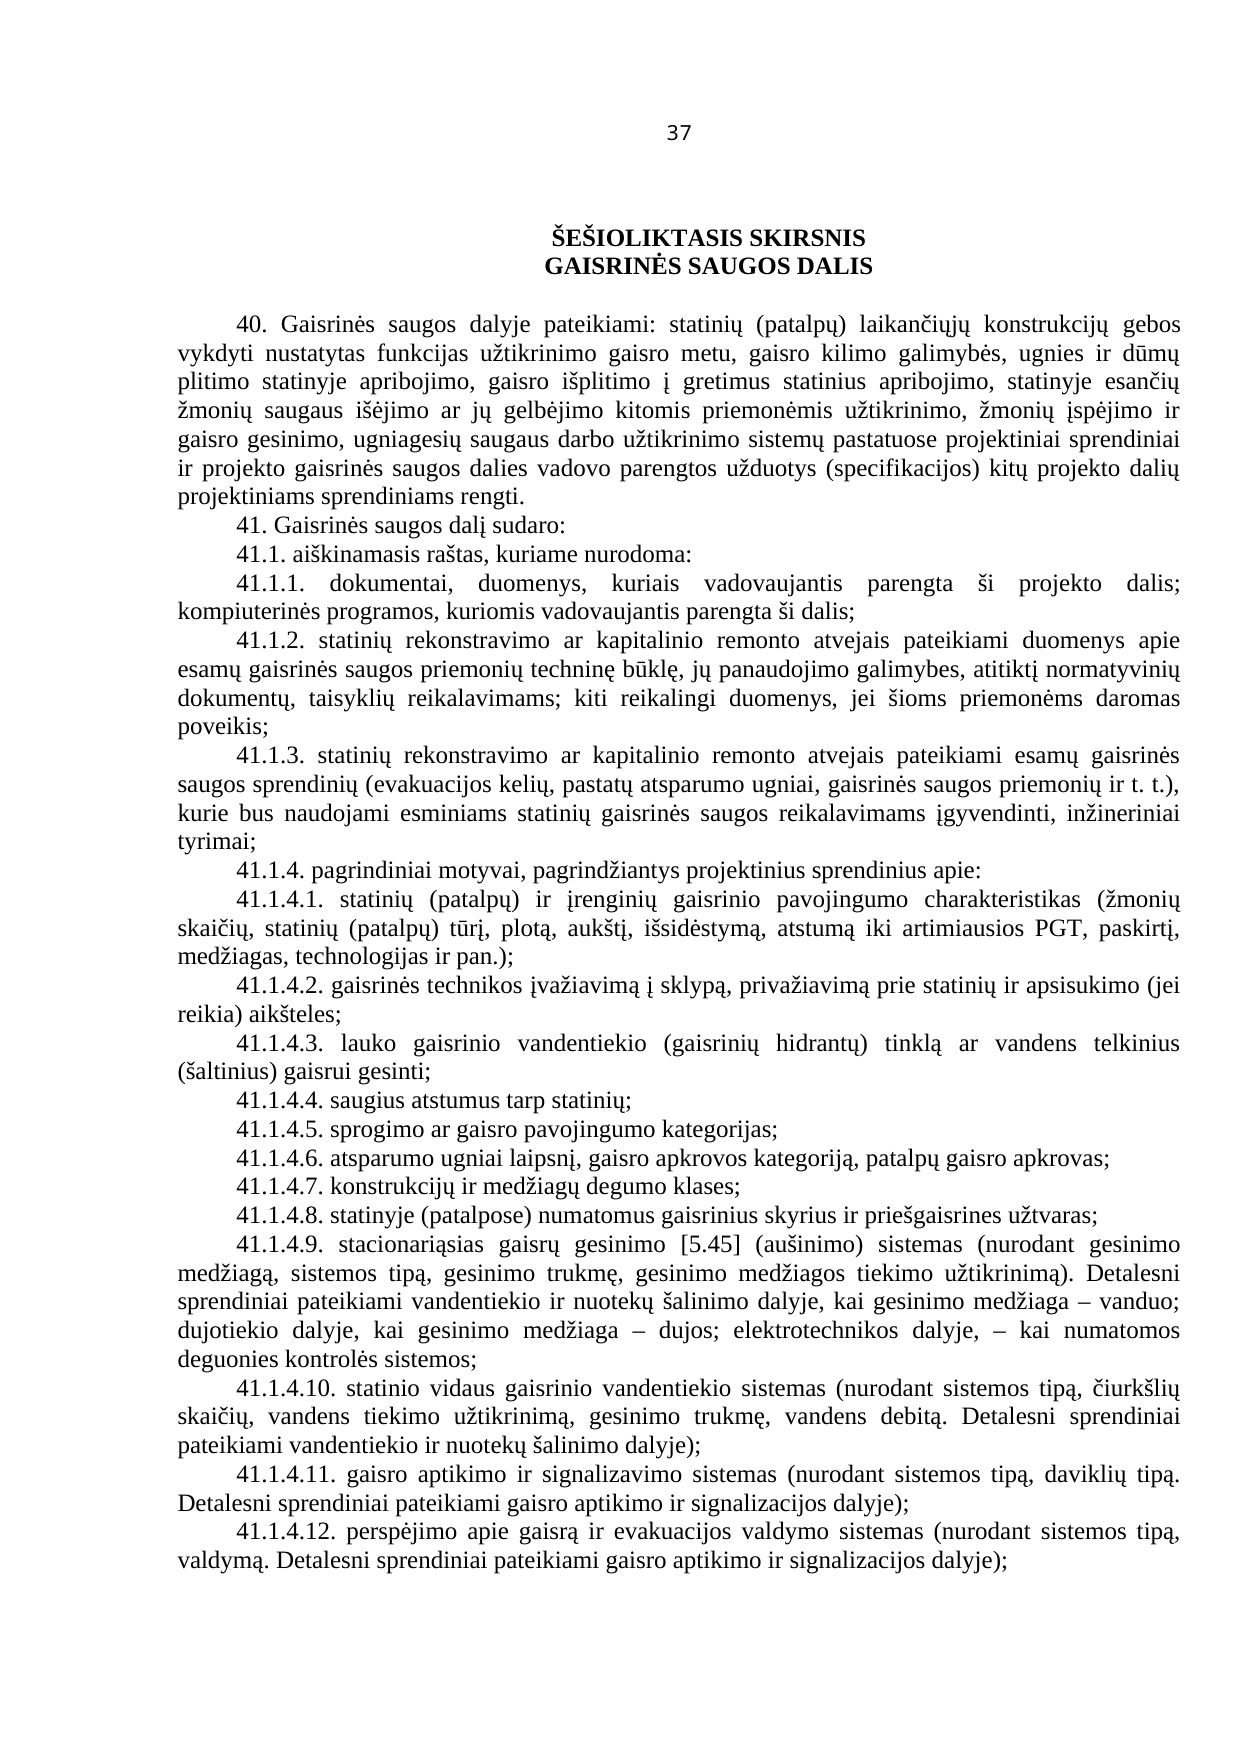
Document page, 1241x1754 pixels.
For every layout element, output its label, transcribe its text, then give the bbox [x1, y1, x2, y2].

text 41.1.4.3. lauko gaisrinio vandentiekio (gaisrinių hidrantų) tinklą ar vandens telkinius (šaltinius) gaisrui gesinti; [177, 1028, 1181, 1085]
text 41.1.4.12. perspėjimo apie gaisrą ir evakuacijos valdymo sistemas (nurodant sistemos tipą, valdymą. Detalesni sprendiniai pateikiami gaisro aptikimo ir signalizacijos dalyje); [177, 1516, 1181, 1574]
text 41.1.4.7. konstrukcijų ir medžiagų degumo klases; [177, 1171, 1181, 1200]
text 41.1.4.5. sprogimo ar gaisro pavojingumo kategorijas; [177, 1114, 1181, 1143]
text 41.1.3. statinių rekonstravimo ar kapitalinio remonto atvejais pateikiami esamų gaisrinės saugos sprendinių (evakuacijos kelių, pastatų atsparumo ugniai, gaisrinės saugos priemonių ir t. t.), kurie bus naudojami esminiams statinių gaisrinės saugos reikalavimams įgyvendinti, inžineriniai tyrimai; [177, 740, 1181, 855]
text 40. Gaisrinės saugos dalyje pateikiami: statinių (patalpų) laikančiųjų konstrukcijų gebos vykdyti nustatytas funkcijas užtikrinimo gaisro metu, gaisro kilimo galimybės, ugnies ir dūmų plitimo statinyje apribojimo, gaisro išplitimo į gretimus statinius apribojimo, statinyje esančių žmonių saugaus išėjimo ar jų gelbėjimo kitomis priemonėmis užtikrinimo, žmonių įspėjimo ir gaisro gesinimo, ugniagesių saugaus darbo užtikrinimo sistemų pastatuose projektiniai sprendiniai ir projekto gaisrinės saugos dalies vadovo parengtos užduotys (specifikacijos) kitų projekto dalių projektiniams sprendiniams rengti. [177, 309, 1181, 510]
text 41. Gaisrinės saugos dalį sudaro: [177, 510, 1181, 539]
text 41.1.4.8. statinyje (patalpose) numatomus gaisrinius skyrius ir priešgaisrines užtvaras; [177, 1200, 1181, 1229]
text ŠEŠIOLIKTASIS SKIRSNIS [177, 223, 1181, 251]
text 41.1.4.11. gaisro aptikimo ir signalizavimo sistemas (nurodant sistemos tipą, daviklių tipą. Detalesni sprendiniai pateikiami gaisro aptikimo ir signalizacijos dalyje); [177, 1459, 1181, 1516]
text 41.1.2. statinių rekonstravimo ar kapitalinio remonto atvejais pateikiami duomenys apie esamų gaisrinės saugos priemonių techninę būklę, jų panaudojimo galimybes, atitiktį normatyvinių dokumentų, taisyklių reikalavimams; kiti reikalingi duomenys, jei šioms priemonėms daromas poveikis; [177, 625, 1181, 740]
text 41.1.4.2. gaisrinės technikos įvažiavimą į sklypą, privažiavimą prie statinių ir apsisukimo (jei reikia) aikšteles; [177, 970, 1181, 1028]
text 41.1.4.1. statinių (patalpų) ir įrenginių gaisrinio pavojingumo charakteristikas (žmonių skaičių, statinių (patalpų) tūrį, plotą, aukštį, išsidėstymą, atstumą iki artimiausios PGT, paskirtį, medžiagas, technologijas ir pan.); [177, 884, 1181, 970]
text 41.1.4. pagrindiniai motyvai, pagrindžiantys projektinius sprendinius apie: [177, 855, 1181, 884]
text 41.1.4.9. stacionariąsias gaisrų gesinimo [5.45] (aušinimo) sistemas (nurodant gesinimo medžiagą, sistemos tipą, gesinimo trukmę, gesinimo medžiagos tiekimo užtikrinimą). Detalesni sprendiniai pateikiami vandentiekio ir nuotekų šalinimo dalyje, kai gesinimo medžiaga – vanduo; dujotiekio dalyje, kai gesinimo medžiaga – dujos; elektrotechnikos dalyje, – kai numatomos deguonies kontrolės sistemos; [177, 1229, 1181, 1373]
text 41.1.4.4. saugius atstumus tarp statinių; [177, 1085, 1181, 1114]
text GAISRINĖS SAUGOS DALIS [177, 251, 1181, 280]
text 41.1.4.6. atsparumo ugniai laipsnį, gaisro apkrovos kategoriją, patalpų gaisro apkrovas; [177, 1143, 1181, 1171]
text 41.1. aiškinamasis raštas, kuriame nurodoma: [177, 539, 1181, 568]
text 41.1.4.10. statinio vidaus gaisrinio vandentiekio sistemas (nurodant sistemos tipą, čiurkšlių skaičių, vandens tiekimo užtikrinimą, gesinimo trukmę, vandens debitą. Detalesni sprendiniai pateikiami vandentiekio ir nuotekų šalinimo dalyje); [177, 1373, 1181, 1459]
text 41.1.1. dokumentai, duomenys, kuriais vadovaujantis parengta ši projekto dalis; kompiuterinės programos, kuriomis vadovaujantis parengta ši dalis; [177, 568, 1181, 625]
